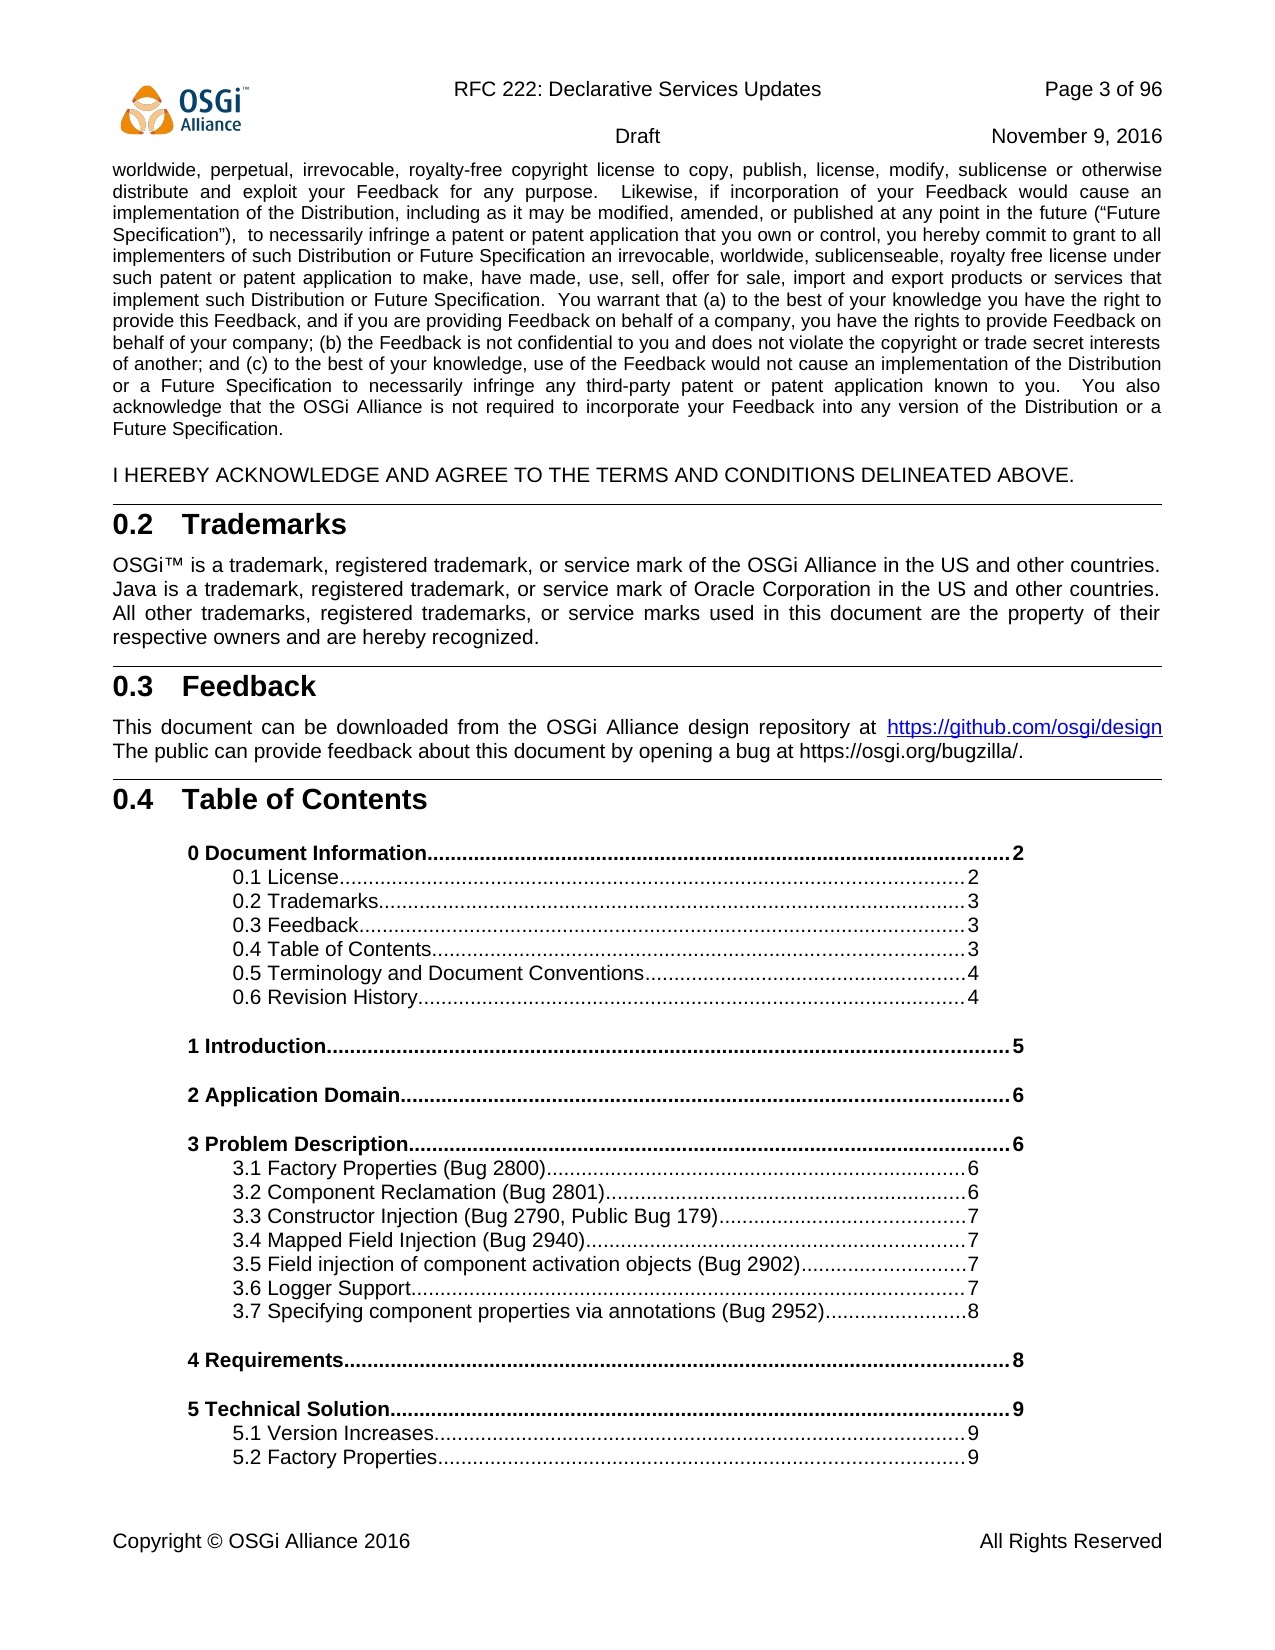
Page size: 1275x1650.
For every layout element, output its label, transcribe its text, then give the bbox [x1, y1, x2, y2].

text OSGi™ is a trademark, registered trademark, or service mark of the OSGi Alliance in the US and other countries. Java is a trademark, registered trademark, or service mark of Oracle Corporation in the US and other countries. All other trademarks, registered trademarks, or service marks used in this document are the property of their respective owners and are hereby recognized. [112, 553, 1162, 649]
text 1 Introduction 5 [187, 1034, 1162, 1058]
text 3 Problem Description 6 [187, 1132, 1162, 1156]
text 3.3 Constructor Injection (Bug 2790, Public Bug 179) 7 [232, 1203, 1162, 1227]
text 3.5 Field injection of component activation objects (Bug 2902) 7 [232, 1251, 1162, 1275]
text This document can be downloaded from the OSGi Alliance design repository at https://github.com/osgi/design The public can provide feedback about this document by opening a bug at https://osgi.org/bugzilla/. [112, 715, 1162, 763]
text I HEREBY ACKNOWLEDGE AND AGREE TO THE TERMS AND CONDITIONS DELINEATED ABOVE. [112, 463, 1162, 487]
text 0.3 Feedback 3 [232, 913, 1162, 937]
text 5 Technical Solution 9 [187, 1397, 1162, 1421]
text 5.2 Factory Properties 9 [232, 1445, 1162, 1469]
text 0.4 Table of Contents 3 [232, 937, 1162, 961]
text 0.5 Terminology and Document Conventions 4 [232, 961, 1162, 985]
text 0.1 License 2 [232, 865, 1162, 889]
text 0 Document Information 2 [187, 841, 1162, 865]
text 3.4 Mapped Field Injection (Bug 2940) 7 [232, 1227, 1162, 1251]
text 4 Requirements 8 [187, 1348, 1162, 1372]
text 3.2 Component Reclamation (Bug 2801) 6 [232, 1179, 1162, 1203]
text 3.6 Logger Support 7 [232, 1275, 1162, 1299]
text 2 Application Domain 6 [187, 1083, 1162, 1107]
subtitle Trademarks [112, 505, 1162, 541]
text 0.2 Trademarks 3 [232, 889, 1162, 913]
subtitle Table of Contents [112, 780, 1162, 816]
text 0.6 Revision History 4 [232, 985, 1162, 1009]
text 5.1 Version Increases 9 [232, 1421, 1162, 1445]
subtitle Feedback [112, 667, 1162, 702]
picture [113, 78, 257, 142]
text 3.7 Specifying component properties via annotations (Bug 2952) 8 [232, 1299, 1162, 1323]
text 3.1 Factory Properties (Bug 2800) 6 [232, 1156, 1162, 1179]
text worldwide, perpetual, irrevocable, royalty-free copyright license to copy, publish, license, modify, sublicense or otherwise distribute and exploit your Feedback for any purpose. Likewise, if incorporation of your Feedback would cause an implementation of the Distribution, including as it may be modified, amended, or published at any point in the future (“Future Specification”), to necessarily infringe a patent or patent application that you own or control, you hereby commit to grant to all implementers of such Distribution or Future Specification an irrevocable, worldwide, sublicenseable, royalty free license under such patent or patent application to make, have made, use, sell, offer for sale, import and export products or services that implement such Distribution or Future Specification. You warrant that (a) to the best of your knowledge you have the right to provide this Feedback, and if you are providing Feedback on behalf of a company, you have the rights to provide Feedback on behalf of your company; (b) the Feedback is not confidential to you and does not violate the copyright or trade secret interests of another; and (c) to the best of your knowledge, use of the Feedback would not cause an implementation of the Distribution or a Future Specification to necessarily infringe any third-party patent or patent application known to you. You also acknowledge that the OSGi Alliance is not required to incorporate your Feedback into any version of the Distribution or a Future Specification. [112, 159, 1162, 439]
